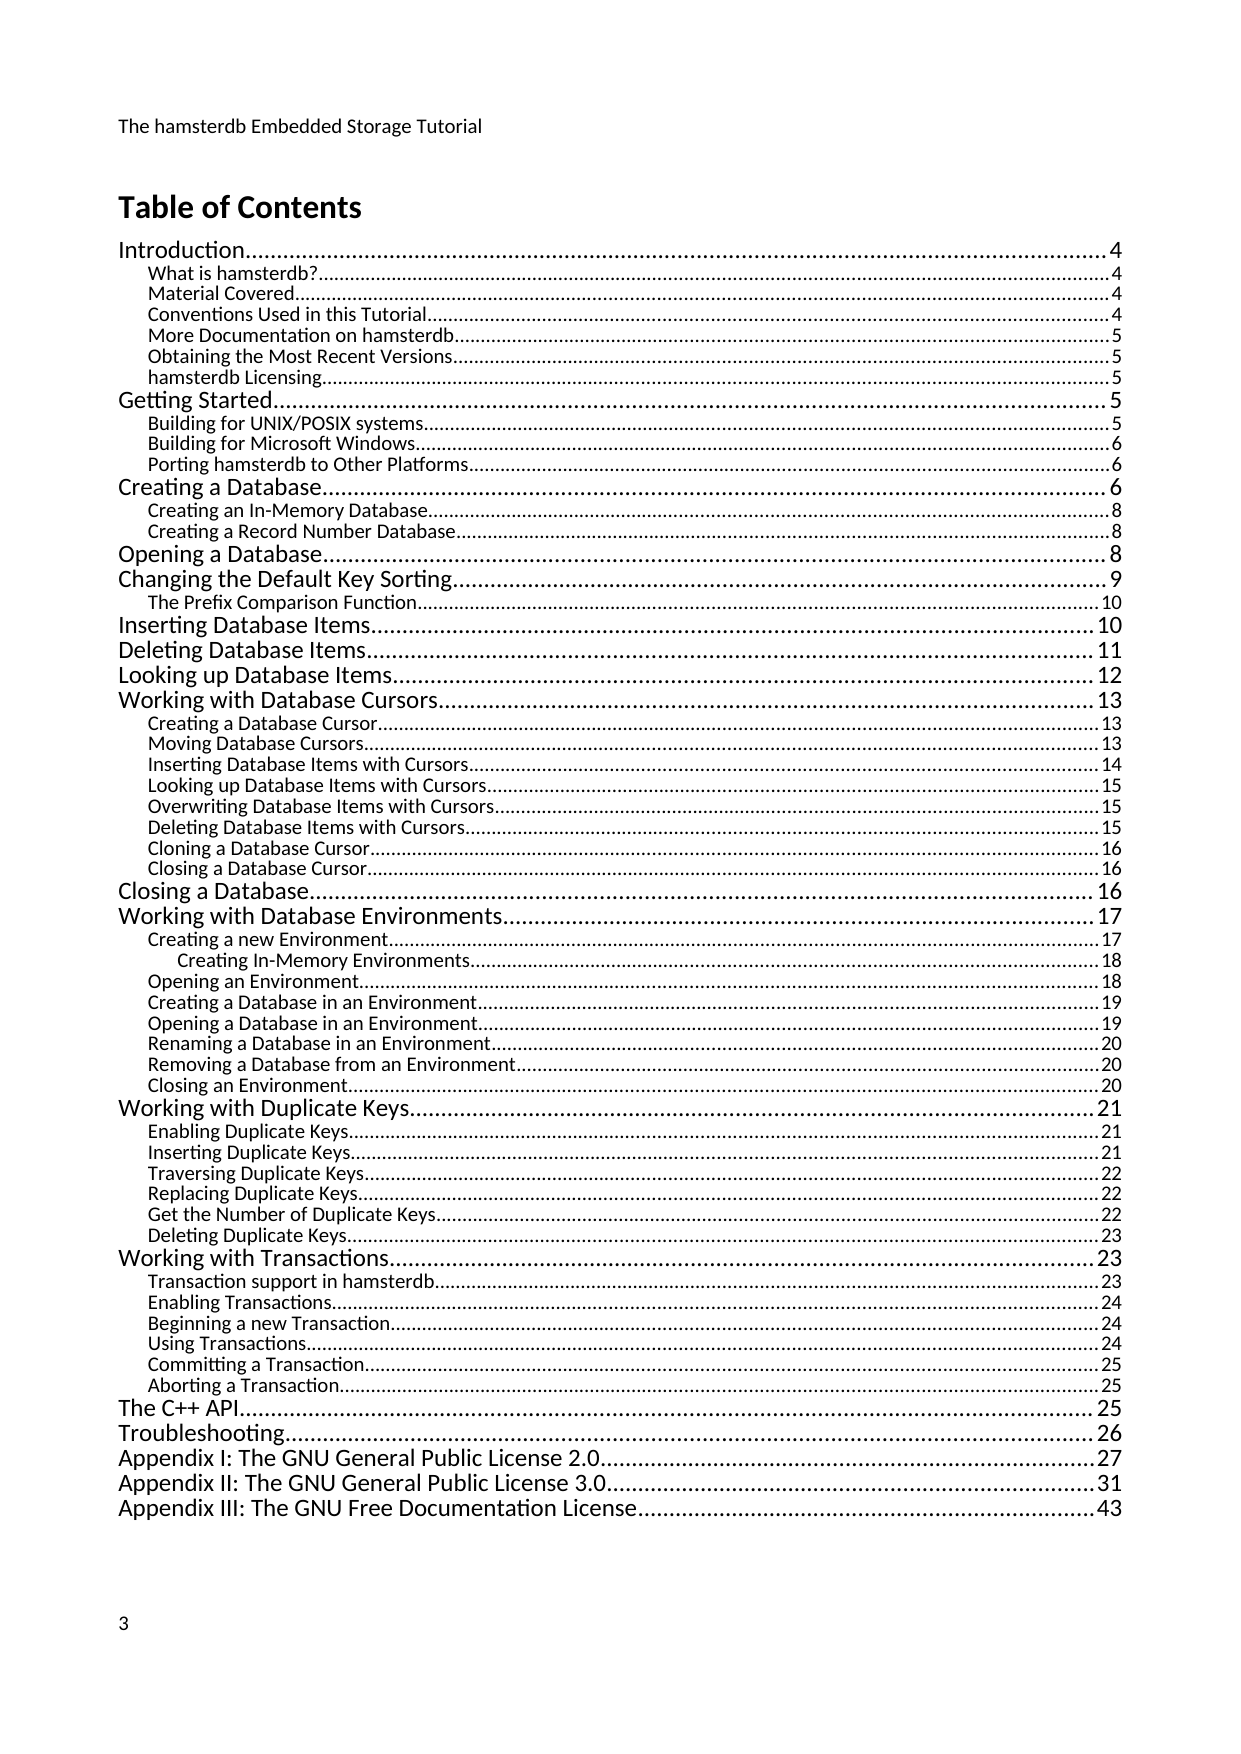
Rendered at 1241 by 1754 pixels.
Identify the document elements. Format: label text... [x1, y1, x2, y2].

text Appendix III: The GNU Free Documentation License 43 [118, 1498, 1122, 1523]
text What is hamsterdb? 4 [148, 264, 1122, 285]
text The C++ API 25 [118, 1398, 1122, 1423]
text Removing a Database from an Environment 20 [148, 1056, 1122, 1077]
text Enabling Duplicate Keys 21 [148, 1123, 1122, 1143]
text Closing a Database Cursor 16 [148, 860, 1122, 881]
text Deleting Database Items 11 [118, 639, 1122, 664]
text Inserting Database Items with Cursors 14 [148, 756, 1122, 777]
text Working with Duplicate Keys 21 [118, 1098, 1122, 1123]
text Deleting Duplicate Keys 23 [148, 1227, 1122, 1248]
text Closing an Environment 20 [148, 1077, 1122, 1098]
text Committing a Transaction 25 [148, 1356, 1122, 1377]
text Working with Database Environments 17 [118, 906, 1122, 931]
text Renaming a Database in an Environment 20 [148, 1035, 1122, 1056]
text Overwriting Database Items with Cursors 15 [148, 798, 1122, 818]
text Creating a new Environment 17 [148, 931, 1122, 952]
text Creating a Database in an Environment 19 [148, 993, 1122, 1014]
text Obtaining the Most Recent Versions 5 [148, 348, 1122, 368]
subtitle Table of Contents [118, 193, 1122, 227]
text Introduction 4 [118, 239, 1122, 264]
text Creating a Database Cursor 13 [148, 714, 1122, 735]
text Cloning a Database Cursor 16 [148, 839, 1122, 860]
text The Prefix Comparison Function 10 [148, 593, 1122, 614]
text Working with Database Cursors 13 [118, 689, 1122, 714]
text Creating In-Memory Environments 18 [177, 952, 1122, 973]
text Transaction support in hamsterdb 23 [148, 1273, 1122, 1293]
text Conventions Used in this Tutorial 4 [148, 306, 1122, 327]
text Opening a Database 8 [118, 543, 1122, 568]
text Appendix II: The GNU General Public License 3.0 31 [118, 1473, 1122, 1498]
text Moving Database Cursors 13 [148, 735, 1122, 756]
text Material Covered 4 [148, 285, 1122, 306]
text Aborting a Transaction 25 [148, 1377, 1122, 1398]
text Creating a Database 6 [118, 477, 1122, 502]
text Deleting Database Items with Cursors 15 [148, 818, 1122, 839]
text Traversing Duplicate Keys 22 [148, 1164, 1122, 1185]
text Looking up Database Items 12 [118, 664, 1122, 689]
text Building for UNIX/POSIX systems 5 [148, 414, 1122, 435]
text Opening a Database in an Environment 19 [148, 1014, 1122, 1035]
text Looking up Database Items with Cursors 15 [148, 777, 1122, 798]
text Closing a Database 16 [118, 881, 1122, 906]
text Enabling Transactions 24 [148, 1293, 1122, 1314]
text Creating a Record Number Database 8 [148, 523, 1122, 543]
text hamsterdb Licensing 5 [148, 368, 1122, 389]
text Building for Microsoft Windows 6 [148, 435, 1122, 456]
text Changing the Default Key Sorting 9 [118, 568, 1122, 593]
text Troubleshooting 26 [118, 1423, 1122, 1448]
text Inserting Database Items 10 [118, 614, 1122, 639]
text Replacing Duplicate Keys 22 [148, 1185, 1122, 1206]
text Creating an In-Memory Database 8 [148, 502, 1122, 523]
text Opening an Environment 18 [148, 973, 1122, 993]
text Getting Started 5 [118, 389, 1122, 414]
text Working with Transactions 23 [118, 1248, 1122, 1273]
text Appendix I: The GNU General Public License 2.0 27 [118, 1448, 1122, 1473]
text Inserting Duplicate Keys 21 [148, 1143, 1122, 1164]
text Using Transactions 24 [148, 1335, 1122, 1356]
text Beginning a new Transaction 24 [148, 1314, 1122, 1335]
text Porting hamsterdb to Other Platforms 6 [148, 456, 1122, 477]
text More Documentation on hamsterdb 5 [148, 327, 1122, 348]
text Get the Number of Duplicate Keys 22 [148, 1206, 1122, 1227]
